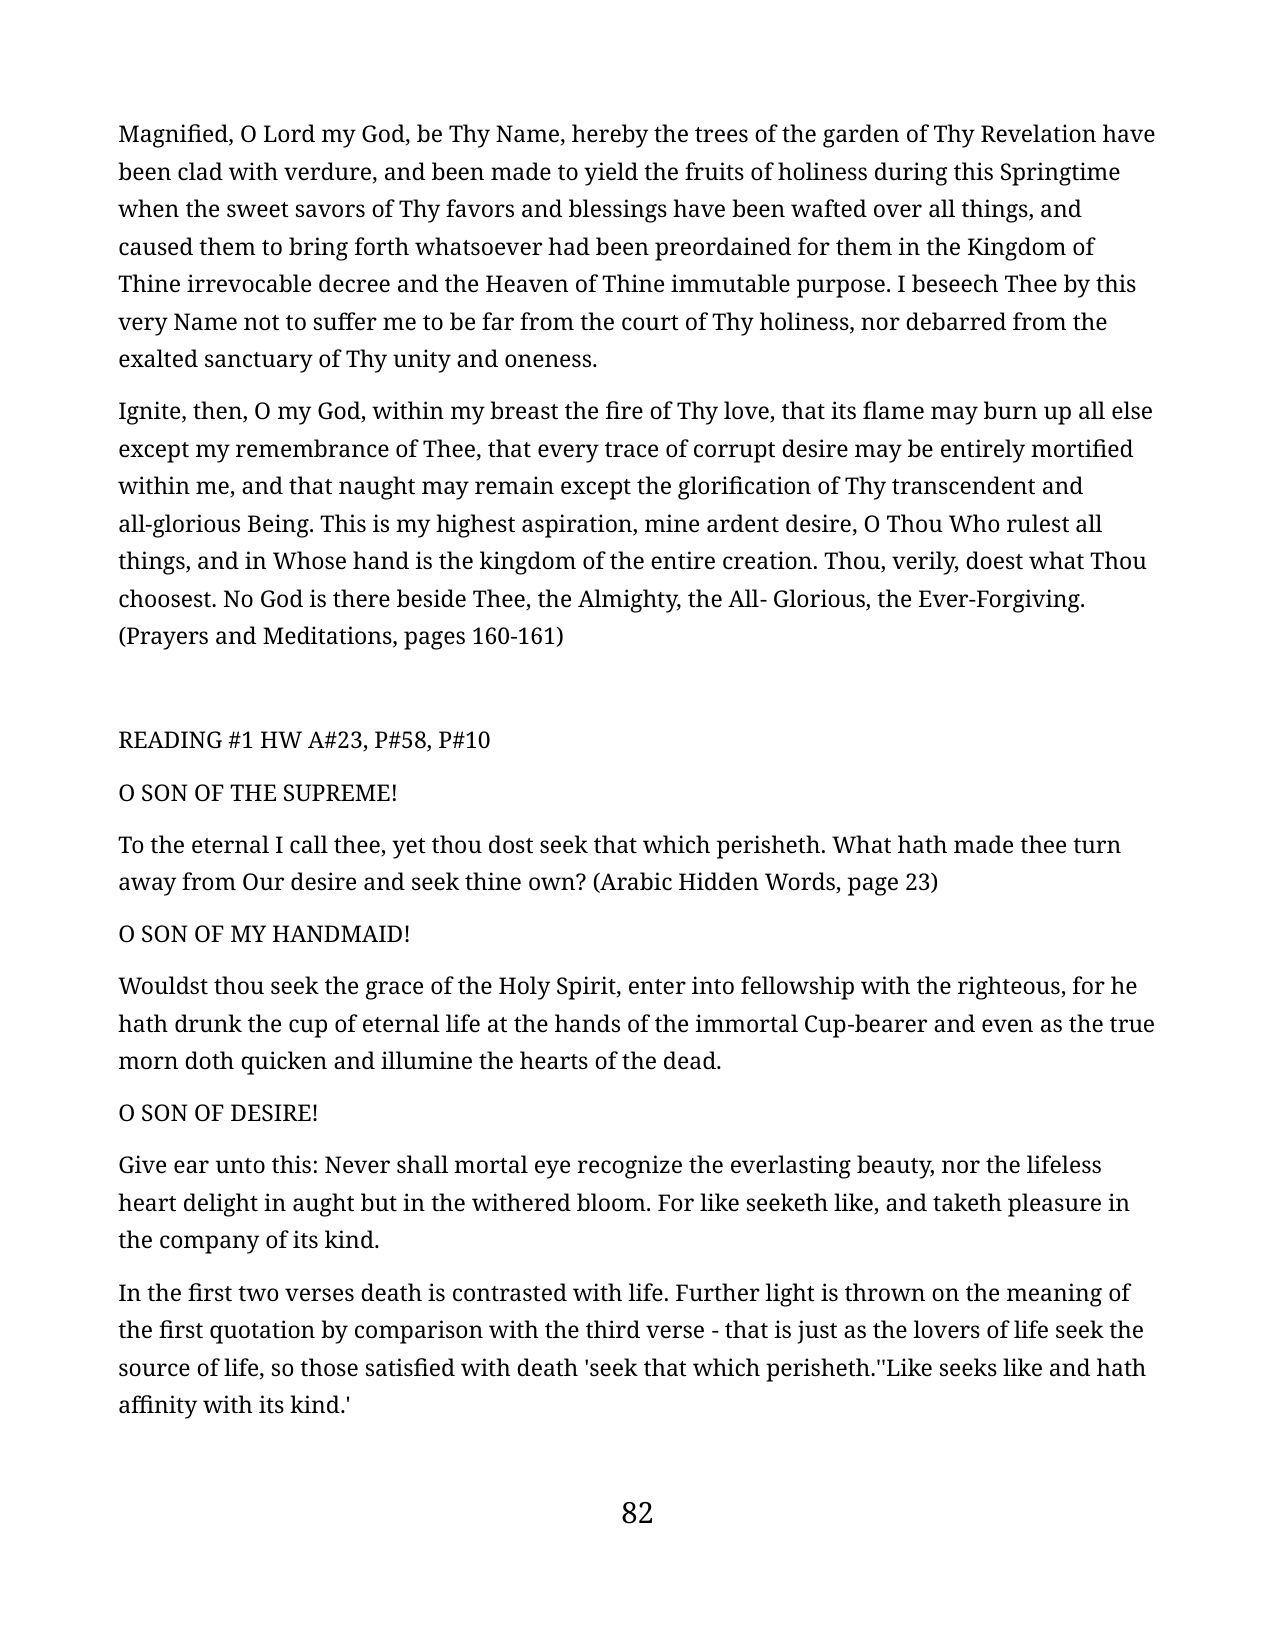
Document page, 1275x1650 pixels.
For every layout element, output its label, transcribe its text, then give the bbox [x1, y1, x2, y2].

text O SON OF THE SUPREME! [118, 776, 1157, 808]
text In the first two verses death is contrasted with life. Further light is thrown on the meaning of the first quotation by comparison with the third verse ‑ that is just as the lovers of life seek the source of life, so those satisfied with death 'seek that which perisheth.''Like seeks like and hath affinity with its kind.' [118, 1276, 1157, 1420]
text Give ear unto this: Never shall mortal eye recognize the everlasting beauty, nor the lifeless heart delight in aught but in the withered bloom. For like seeketh like, and taketh pleasure in the company of its kind. [118, 1149, 1157, 1256]
text READING #1 HW A#23, P#58, P#10 [118, 724, 1157, 756]
text O SON OF MY HANDMAID! [118, 918, 1157, 949]
text Ignite, then, O my God, within my breast the fire of Thy love, that its flame may burn up all else except my remembrance of Thee, that every trace of corrupt desire may be entirely mortified within me, and that naught may remain except the glorification of Thy transcendent and all‑glorious Being. This is my highest aspiration, mine ardent desire, O Thou Who rulest all things, and in Whose hand is the kingdom of the entire creation. Thou, verily, doest what Thou choosest. No God is there beside Thee, the Almighty, the All‑ Glorious, the Ever‑Forgiving. (Prayers and Meditations, pages 160‑161) [118, 395, 1157, 651]
text Wouldst thou seek the grace of the Holy Spirit, enter into fellowship with the righteous, for he hath drunk the cup of eternal life at the hands of the immortal Cup‑bearer and even as the true morn doth quicken and illumine the hearts of the dead. [118, 970, 1157, 1076]
text Magnified, O Lord my God, be Thy Name, hereby the trees of the garden of Thy Revelation have been clad with verdure, and been made to yield the fruits of holiness during this Springtime when the sweet savors of Thy favors and blessings have been wafted over all things, and caused them to bring forth whatsoever had been preordained for them in the Kingdom of Thine irrevocable decree and the Heaven of Thine immutable purpose. I beseech Thee by this very Name not to suffer me to be far from the court of Thy holiness, nor debarred from the exalted sanctuary of Thy unity and oneness. [118, 118, 1157, 374]
text O SON OF DESIRE! [118, 1097, 1157, 1128]
text To the eternal I call thee, yet thou dost seek that which perisheth. What hath made thee turn away from Our desire and seek thine own? (Arabic Hidden Words, page 23) [118, 828, 1157, 897]
